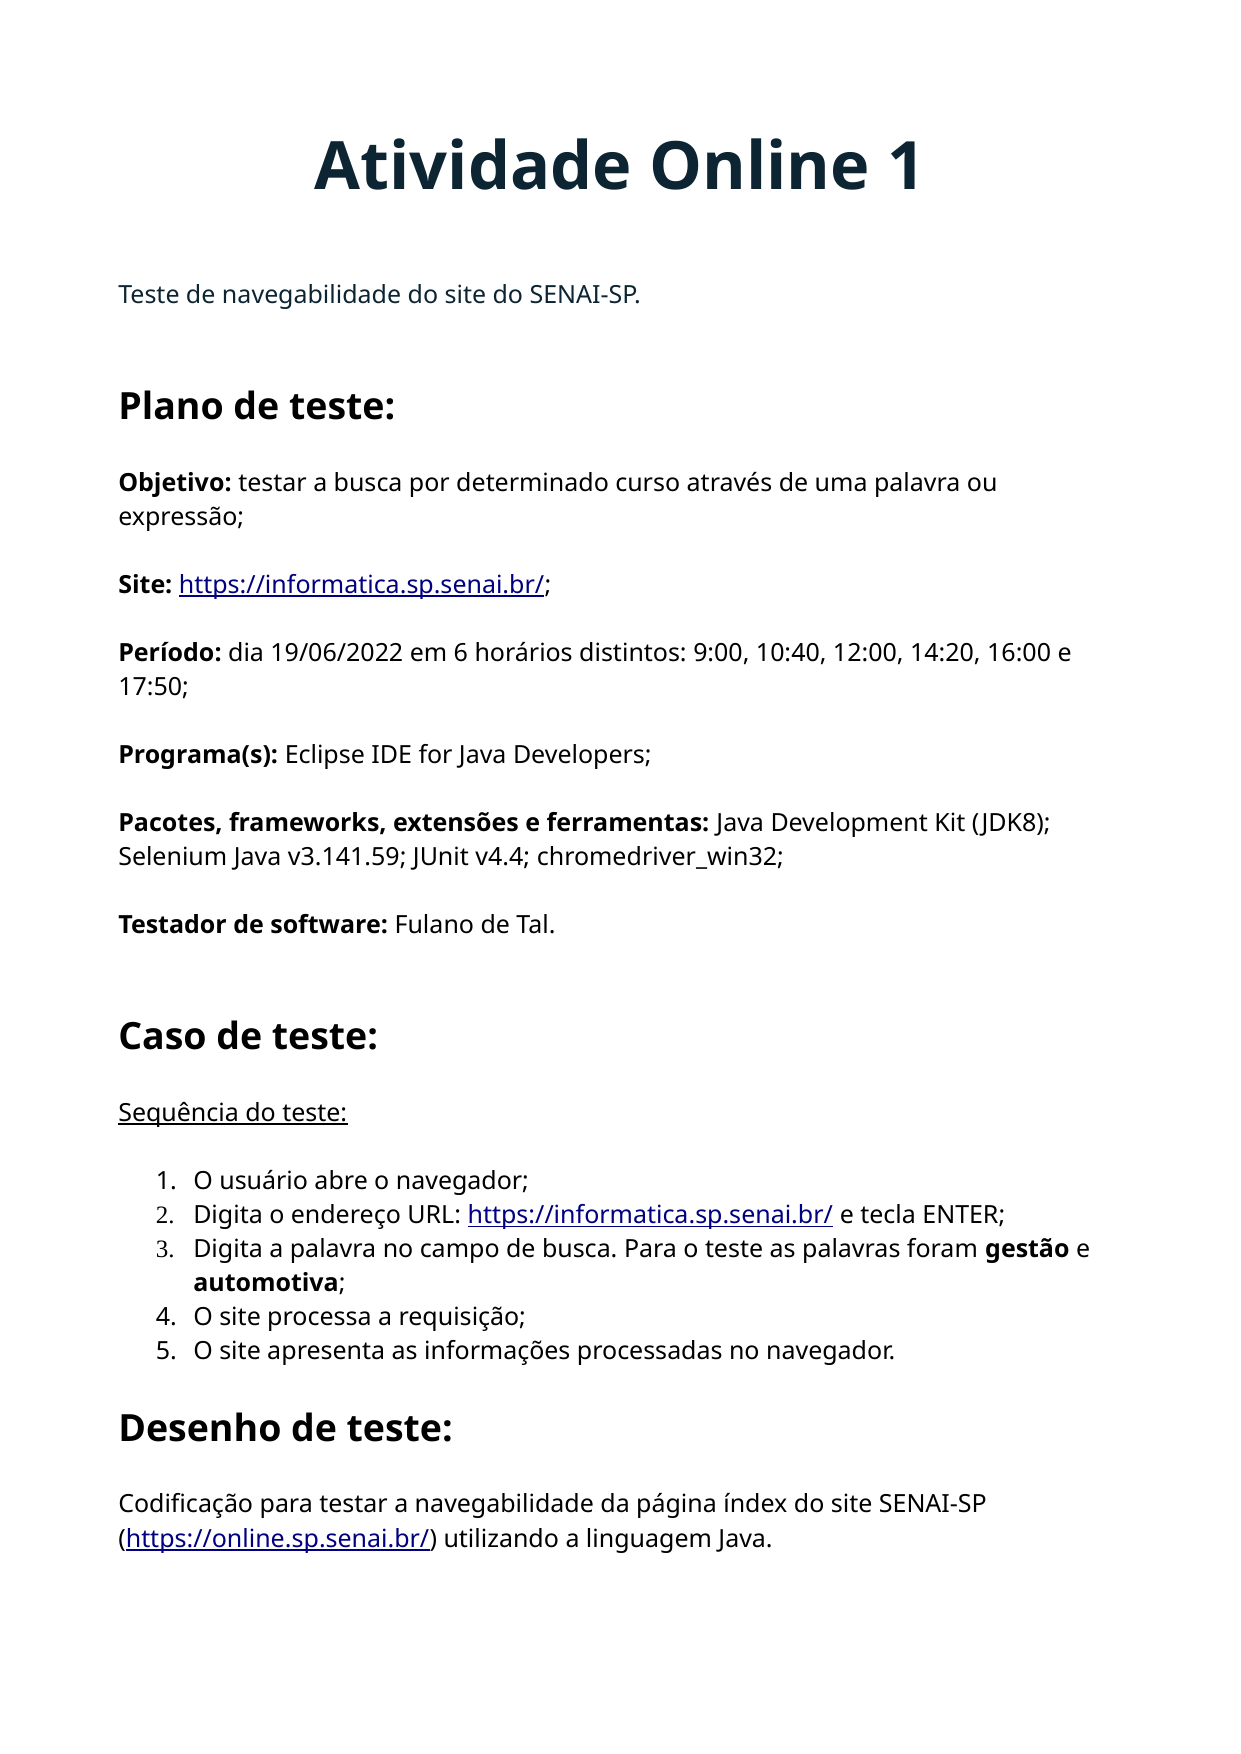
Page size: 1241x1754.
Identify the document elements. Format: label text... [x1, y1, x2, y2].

text Objetivo: testar a busca por determinado curso através de uma palavra ou expressão; [118, 464, 1122, 532]
text Site: https://informatica.sp.senai.br/; [118, 567, 1122, 601]
text Teste de navegabilidade do site do SENAI-SP. [118, 277, 1122, 311]
text Codificação para testar a navegabilidade da página índex do site SENAI-SP (https://online.sp.senai.br/) utilizando a linguagem Java. [118, 1486, 1122, 1554]
text Sequência do teste: [118, 1094, 1122, 1128]
list Digita o endereço URL: https://informatica.sp.senai.br/ e tecla ENTER; [156, 1197, 1122, 1231]
list O site apresenta as informações processadas no navegador. [156, 1333, 1122, 1367]
text Programa(s): Eclipse IDE for Java Developers; [118, 737, 1122, 771]
text Desenho de teste: [118, 1401, 1122, 1452]
text Testador de software: Fulano de Tal. [118, 907, 1122, 941]
text Período: dia 19/06/2022 em 6 horários distintos: 9:00, 10:40, 12:00, 14:20, 16:00 e 17:50; [118, 635, 1122, 703]
list O site processa a requisição; [156, 1299, 1122, 1333]
text Pacotes, frameworks, extensões e ferramentas: Java Development Kit (JDK8); Selenium Java v3.141.59; JUnit v4.4; chromedriver_win32; [118, 805, 1122, 873]
list Digita a palavra no campo de busca. Para o teste as palavras foram gestão e automotiva; [156, 1231, 1122, 1299]
text Caso de teste: [118, 1009, 1122, 1060]
list O usuário abre o navegador; [156, 1163, 1122, 1197]
text Plano de teste: [118, 379, 1122, 430]
text Atividade Online 1 [118, 118, 1122, 209]
